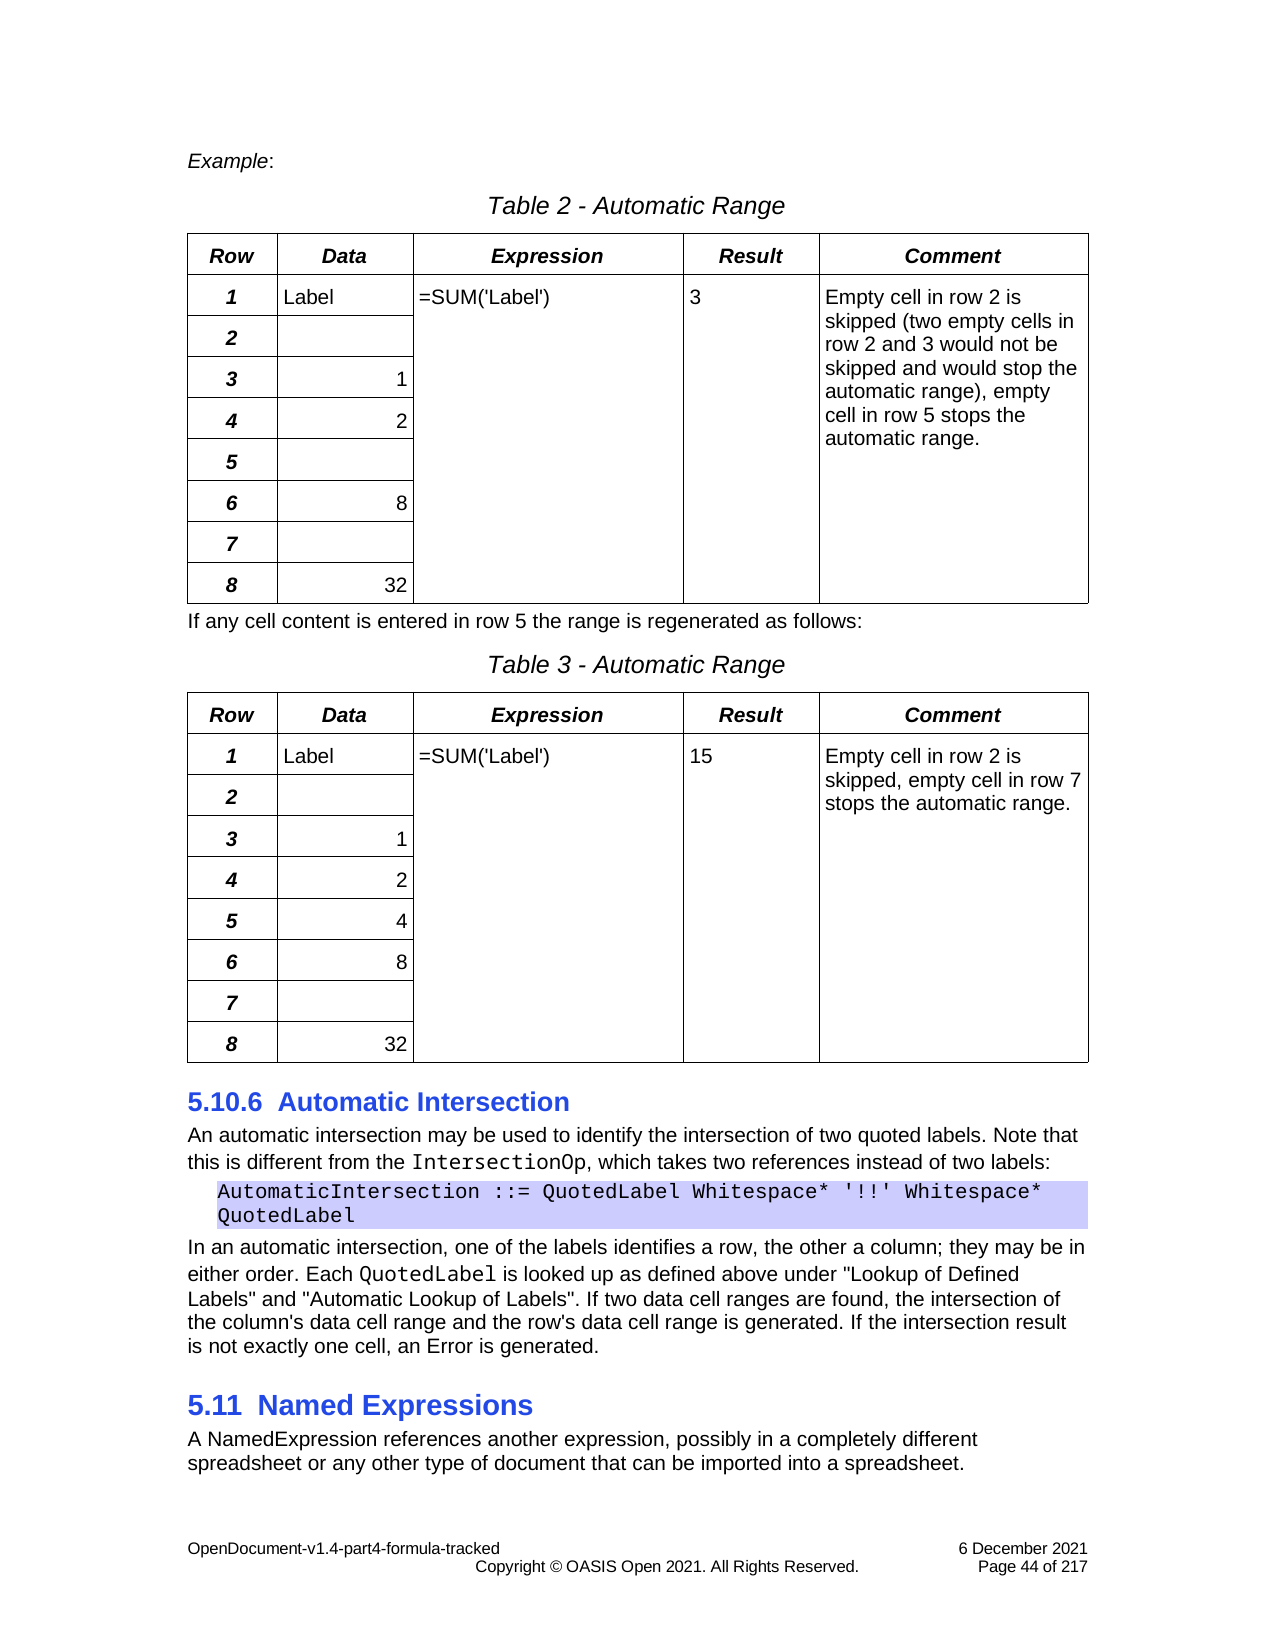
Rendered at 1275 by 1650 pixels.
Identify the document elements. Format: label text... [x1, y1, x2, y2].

text AutomaticIntersection ::= QuotedLabel Whitespace* '!!' Whitespace* QuotedLabel [217, 1181, 1088, 1229]
table_cell 3 [684, 275, 819, 603]
table_cell 2 [278, 398, 413, 438]
table_header Comment [820, 234, 1088, 274]
table_cell 8 [278, 481, 413, 521]
table_cell 4 [188, 857, 277, 897]
table_header Expression [414, 234, 683, 274]
table_cell Empty cell in row 2 is skipped, empty cell in row 7 stops the automatic range. [820, 734, 1088, 1062]
table_header Row [188, 693, 277, 733]
table_cell 32 [278, 563, 413, 603]
table_cell 2 [278, 857, 413, 897]
table_cell 6 [188, 940, 277, 980]
table_cell =SUM('Label') [414, 275, 683, 603]
table_cell 32 [278, 1022, 413, 1062]
table_header Comment [820, 693, 1088, 733]
table_header Result [684, 234, 819, 274]
table_cell Empty cell in row 2 is skipped (two empty cells in row 2 and 3 would not be skipped and would stop the automatic range), empty cell in row 5 stops the automatic range. [820, 275, 1088, 603]
table_header Result [684, 693, 819, 733]
subtitle Named Expressions [187, 1389, 1088, 1421]
table_cell Label [278, 275, 413, 315]
table_cell 4 [278, 899, 413, 938]
table_cell 4 [188, 398, 277, 438]
table_cell 6 [188, 481, 277, 521]
table_cell 3 [188, 816, 277, 856]
table_cell [278, 522, 413, 562]
table_header Expression [414, 693, 683, 733]
table_cell 8 [188, 563, 277, 603]
table_cell [278, 775, 413, 815]
table_cell 1 [188, 734, 277, 774]
table_cell 8 [278, 940, 413, 980]
text In an automatic intersection, one of the labels identifies a row, the other a column; they may be in either order. Each QuotedLabel is looked up as defined above under "Lookup of Defined Labels" and "Automatic Lookup of Labels". If two data cell ranges are found, the intersection of the column's data cell range and the row's data cell range is generated. If the intersection result is not exactly one cell, an Error is generated. [187, 1235, 1088, 1358]
table_cell 5 [188, 899, 277, 938]
table_cell 1 [278, 357, 413, 397]
table_cell 15 [684, 734, 819, 1062]
text Table 3 - Automatic Range [187, 651, 1088, 679]
table_cell Label [278, 734, 413, 774]
table_cell 1 [188, 275, 277, 315]
text Table 2 - Automatic Range [187, 192, 1088, 220]
table_cell 7 [188, 981, 277, 1021]
table_cell [278, 981, 413, 1021]
table_cell [278, 439, 413, 479]
table_cell 3 [188, 357, 277, 397]
table_header Row [188, 234, 277, 274]
table_cell 2 [188, 775, 277, 815]
table_cell =SUM('Label') [414, 734, 683, 1062]
text A NamedExpression references another expression, possibly in a completely different spreadsheet or any other type of document that can be imported into a spreadsheet. [187, 1427, 1088, 1474]
table_header Data [278, 234, 413, 274]
table_cell 7 [188, 522, 277, 562]
table_cell 8 [188, 1022, 277, 1062]
subtitle Automatic Intersection [187, 1087, 1088, 1117]
table_cell 2 [188, 316, 277, 356]
text If any cell content is entered in row 5 the range is regenerated as follows: [187, 609, 1088, 633]
text Example: [187, 150, 1088, 173]
table_cell [278, 316, 413, 356]
table_header Data [278, 693, 413, 733]
table_cell 5 [188, 439, 277, 479]
table_cell 1 [278, 816, 413, 856]
text An automatic intersection may be used to identify the intersection of two quoted labels. Note that this is different from the IntersectionOp, which takes two references instead of two labels: [187, 1123, 1088, 1175]
